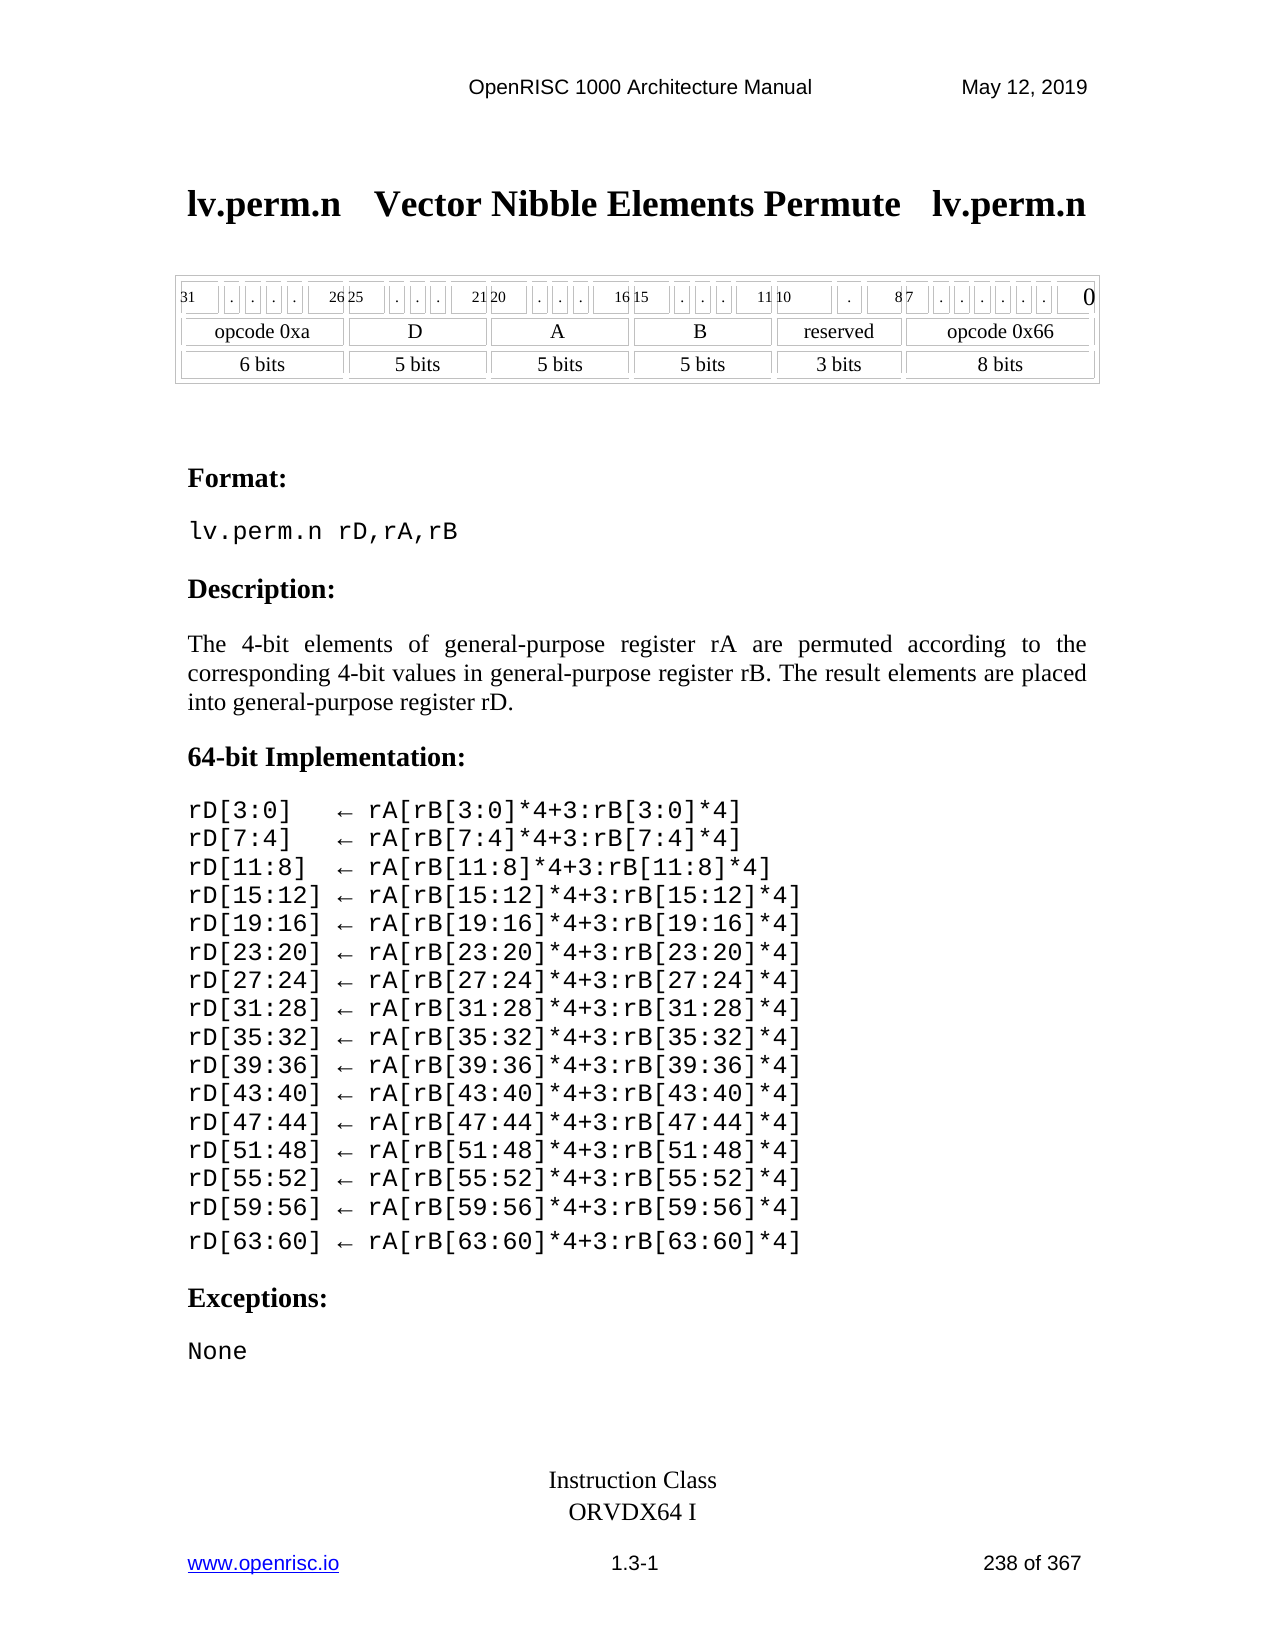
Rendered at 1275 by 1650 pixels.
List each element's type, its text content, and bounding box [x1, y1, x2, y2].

text Exceptions: [187, 1282, 1087, 1314]
text The 4-bit elements of general-purpose register rA are permuted according to the corresponding 4-bit values in general-purpose register rB. The result elements are placed into general-purpose register rD. [187, 629, 1087, 715]
text Description: [187, 572, 1087, 604]
text lv.perm.n rD,rA,rB [187, 518, 1087, 547]
text None [187, 1339, 1087, 1367]
text Format: [187, 461, 1087, 493]
text rD[3:0] ← rA[rB[3:0]*4+3:rB[3:0]*4] rD[7:4] ← rA[rB[7:4]*4+3:rB[7:4]*4] rD[11:8] ← rA[rB[11:8]*4+3:rB[11:8]*4] rD[15:12] ← rA[rB[15:12]*4+3:rB[15:12]*4] rD[19:16] ← rA[rB[19:16]*4+3:rB[19:16]*4] rD[23:20] ← rA[rB[23:20]*4+3:rB[23:20]*4] rD[27:24] ← rA[rB[27:24]*4+3:rB[27:24]*4] rD[31:28] ← rA[rB[31:28]*4+3:rB[31:28]*4] rD[35:32] ← rA[rB[35:32]*4+3:rB[35:32]*4] rD[39:36] ← rA[rB[39:36]*4+3:rB[39:36]*4] rD[43:40] ← rA[rB[43:40]*4+3:rB[43:40]*4] rD[47:44] ← rA[rB[47:44]*4+3:rB[47:44]*4] rD[51:48] ← rA[rB[51:48]*4+3:rB[51:48]*4] rD[55:52] ← rA[rB[55:52]*4+3:rB[55:52]*4] rD[59:56] ← rA[rB[59:56]*4+3:rB[59:56]*4] rD[63:60] ← rA[rB[63:60]*4+3:rB[63:60]*4] [187, 798, 1087, 1257]
text 64-bit Implementation: [187, 740, 1087, 773]
